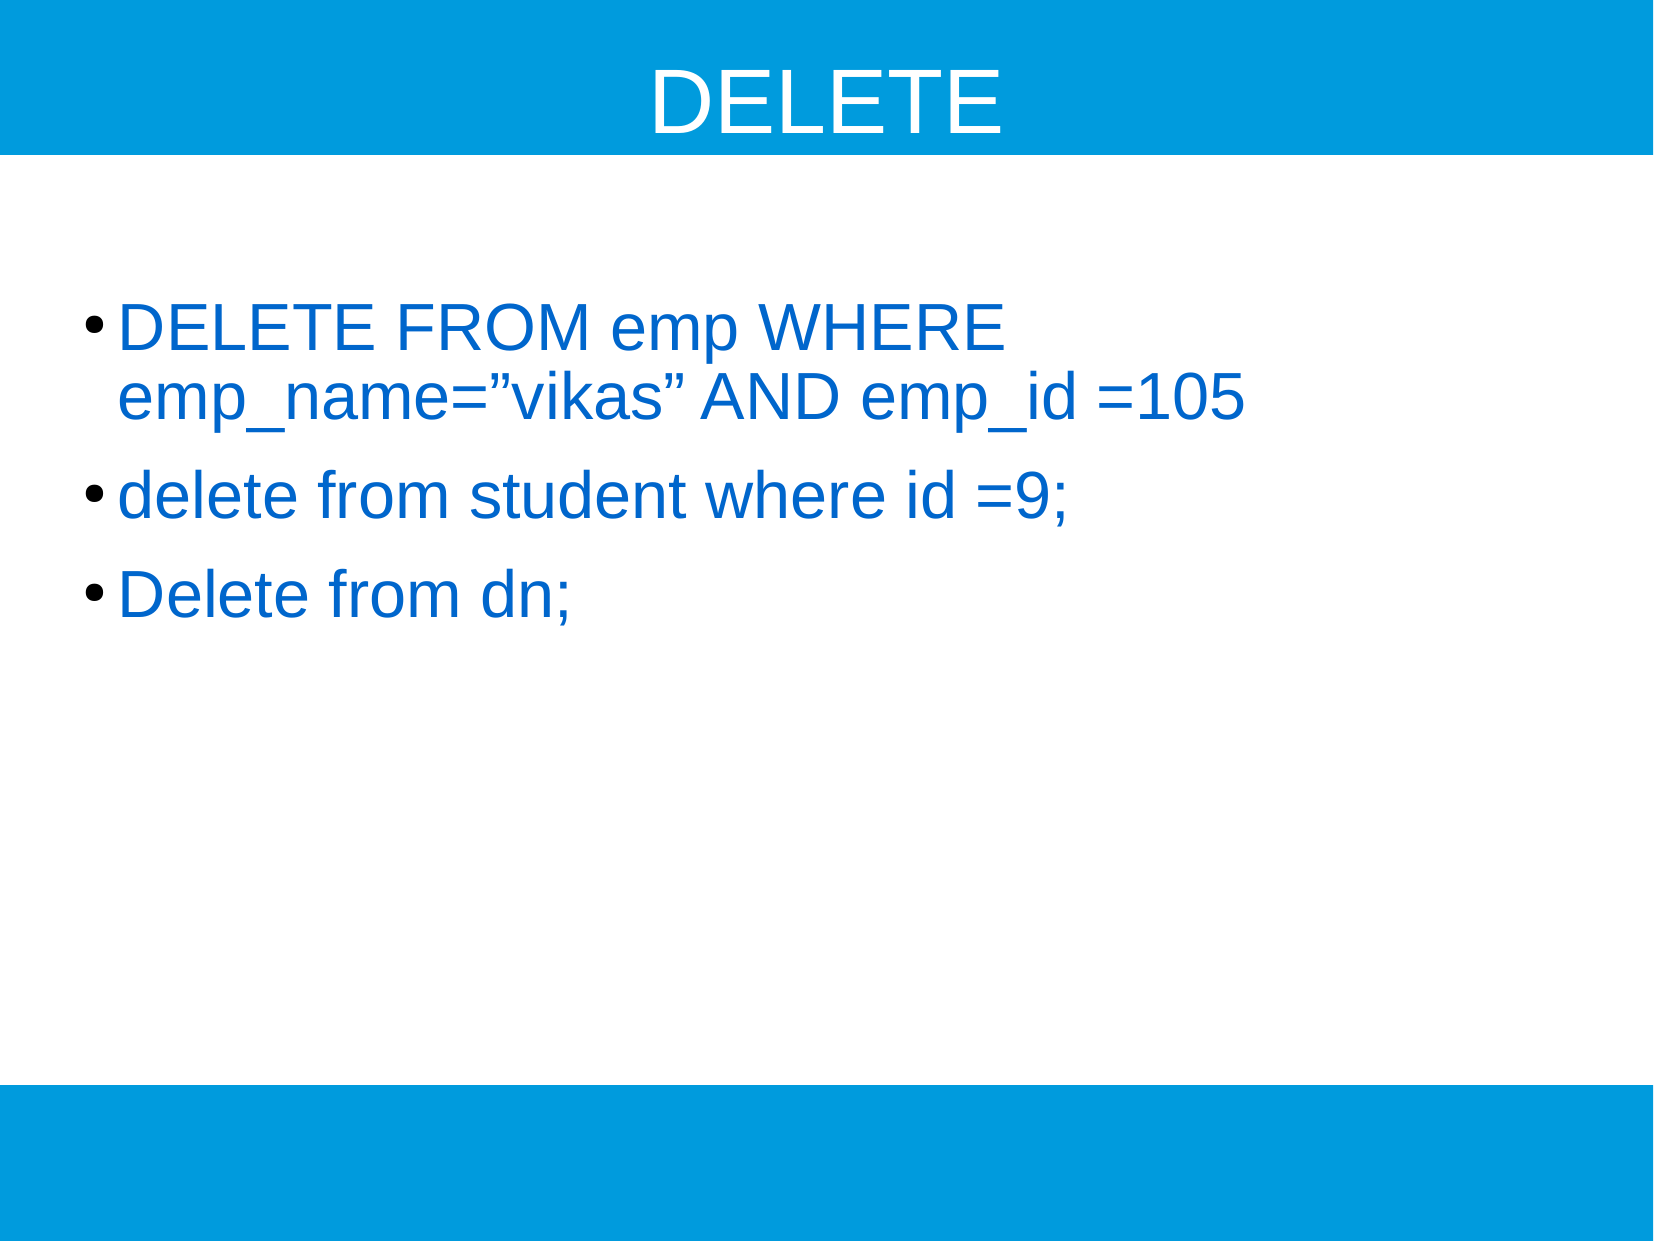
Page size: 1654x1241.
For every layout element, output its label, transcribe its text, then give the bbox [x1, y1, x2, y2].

title DELETE [82, 49, 1571, 155]
list DELETE FROM emp WHERE emp_name=”vikas” AND emp_id =105 delete from student where id =9; Delete from dn; [82, 290, 1571, 1010]
